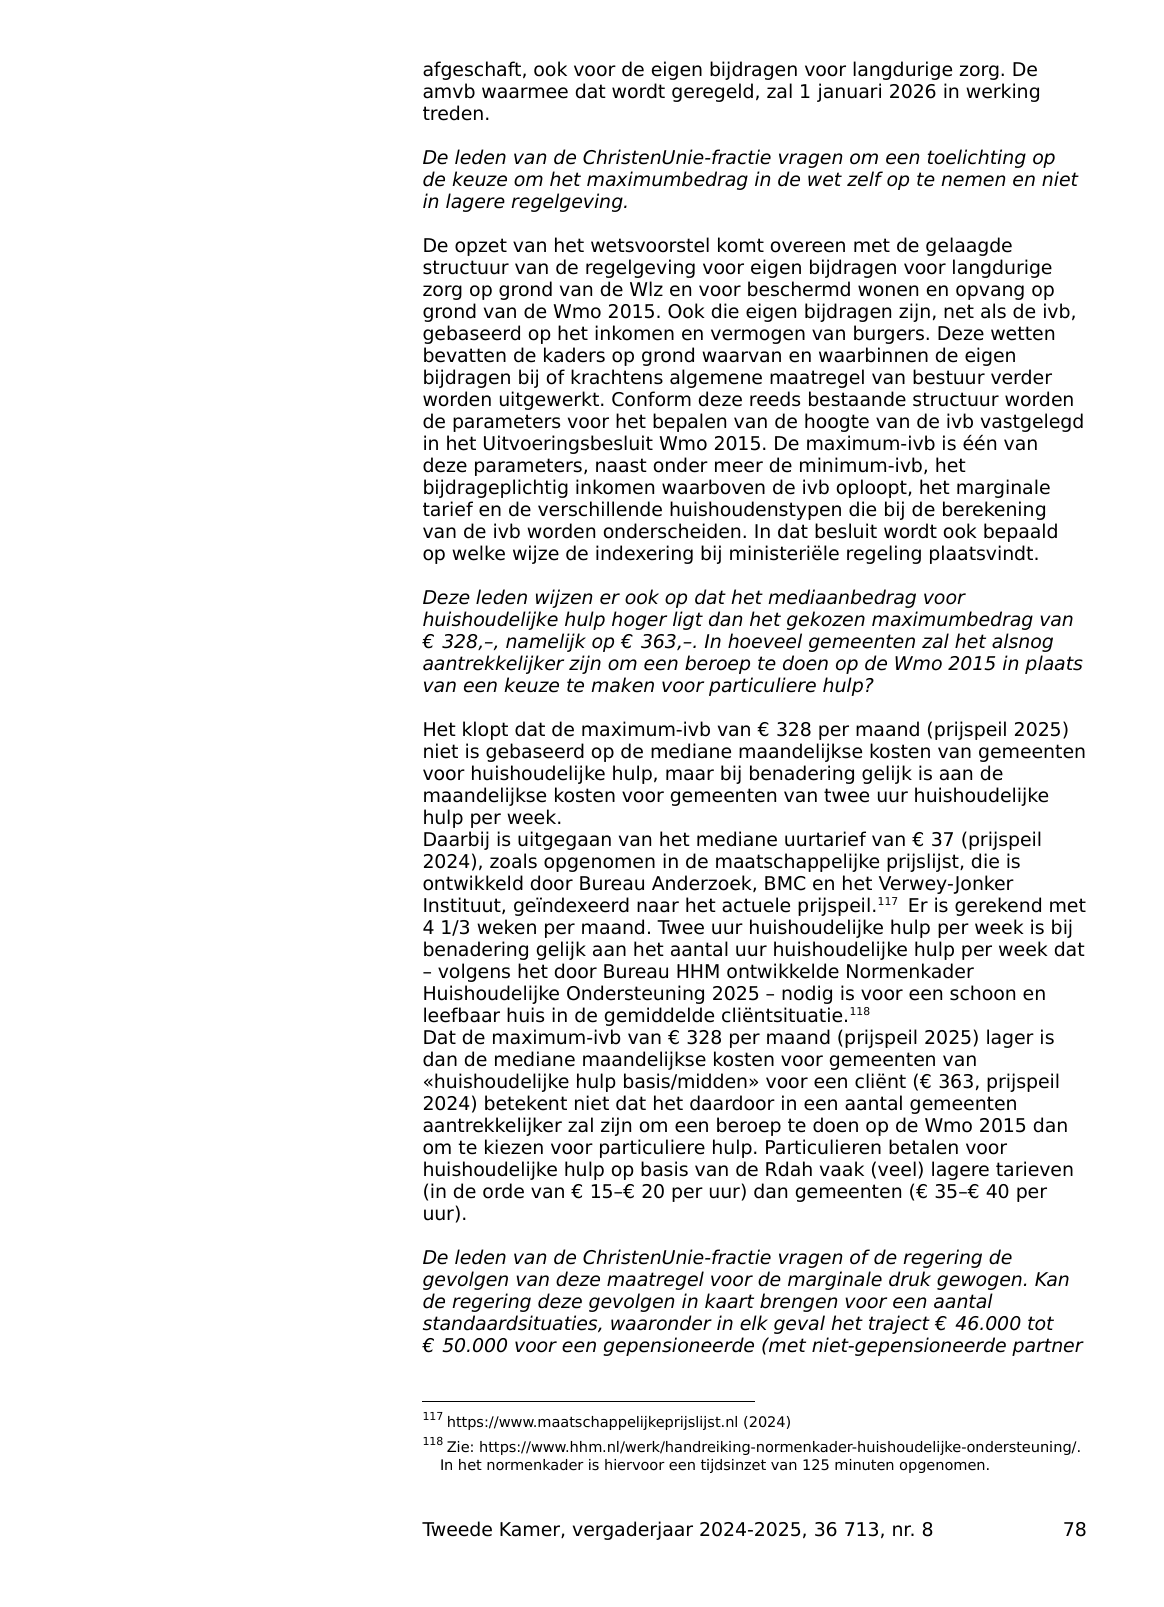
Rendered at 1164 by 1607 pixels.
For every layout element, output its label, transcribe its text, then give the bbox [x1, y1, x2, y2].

text Het klopt dat de maximum-ivb van € 328 per maand (prijspeil 2025) niet is gebaseerd op de mediane maandelijkse kosten van gemeenten voor huishoudelijke hulp, maar bij benadering gelijk is aan de maandelijkse kosten voor gemeenten van twee uur huishoudelijke hulp per week. [422, 719, 1087, 829]
text https://www.maatschappelijkeprijslijst.nl (2024) [422, 1410, 1087, 1432]
text Dat de maximum-ivb van € 328 per maand (prijspeil 2025) lager is dan de mediane maandelijkse kosten voor gemeenten van «huishoudelijke hulp basis/midden» voor een cliënt (€ 363, prijspeil 2024) betekent niet dat het daardoor in een aantal gemeenten aantrekkelijker zal zijn om een beroep te doen op de Wmo 2015 dan om te kiezen voor particuliere hulp. Particulieren betalen voor huishoudelijke hulp op basis van de Rdah vaak (veel) lagere tarieven (in de orde van € 15–€ 20 per uur) dan gemeenten (€ 35–€ 40 per uur). [422, 1027, 1087, 1225]
text Zie: https://www.hhm.nl/werk/handreiking-normenkader-huishoudelijke-ondersteuning/. In het normenkader is hiervoor een tijdsinzet van 125 minuten opgenomen. [422, 1435, 1087, 1474]
text De leden van de ChristenUnie-fractie vragen of de regering de gevolgen van deze maatregel voor de marginale druk gewogen. Kan de regering deze gevolgen in kaart brengen voor een aantal standaardsituaties, waaronder in elk geval het traject € 46.000 tot € 50.000 voor een gepensioneerde (met niet-gepensioneerde partner [422, 1247, 1087, 1357]
text De opzet van het wetsvoorstel komt overeen met de gelaagde structuur van de regelgeving voor eigen bijdragen voor langdurige zorg op grond van de Wlz en voor beschermd wonen en opvang op grond van de Wmo 2015. Ook die eigen bijdragen zijn, net als de ivb, gebaseerd op het inkomen en vermogen van burgers. Deze wetten bevatten de kaders op grond waarvan en waarbinnen de eigen bijdragen bij of krachtens algemene maatregel van bestuur verder worden uitgewerkt. Conform deze reeds bestaande structuur worden de parameters voor het bepalen van de hoogte van de ivb vastgelegd in het Uitvoeringsbesluit Wmo 2015. De maximum-ivb is één van deze parameters, naast onder meer de minimum-ivb, het bijdrageplichtig inkomen waarboven de ivb oploopt, het marginale tarief en de verschillende huishoudenstypen die bij de berekening van de ivb worden onderscheiden. In dat besluit wordt ook bepaald op welke wijze de indexering bij ministeriële regeling plaatsvindt. [422, 235, 1087, 565]
text Deze leden wijzen er ook op dat het mediaanbedrag voor huishoudelijke hulp hoger ligt dan het gekozen maximumbedrag van € 328,–, namelijk op € 363,–. In hoeveel gemeenten zal het alsnog aantrekkelijker zijn om een beroep te doen op de Wmo 2015 in plaats van een keuze te maken voor particuliere hulp? [422, 587, 1087, 697]
text De leden van de ChristenUnie-fractie vragen om een toelichting op de keuze om het maximumbedrag in de wet zelf op te nemen en niet in lagere regelgeving. [422, 147, 1087, 213]
text afgeschaft, ook voor de eigen bijdragen voor langdurige zorg. De amvb waarmee dat wordt geregeld, zal 1 januari 2026 in werking treden. [422, 59, 1087, 125]
text Daarbij is uitgegaan van het mediane uurtarief van € 37 (prijspeil 2024), zoals opgenomen in de maatschappelijke prijslijst, die is ontwikkeld door Bureau Anderzoek, BMC en het Verwey-Jonker Instituut, geïndexeerd naar het actuele prijspeil. Er is gerekend met 4 1/3 weken per maand. Twee uur huishoudelijke hulp per week is bij benadering gelijk aan het aantal uur huishoudelijke hulp per week dat – volgens het door Bureau HHM ontwikkelde Normenkader Huishoudelijke Ondersteuning 2025 – nodig is voor een schoon en leefbaar huis in de gemiddelde cliëntsituatie. [422, 829, 1087, 1027]
